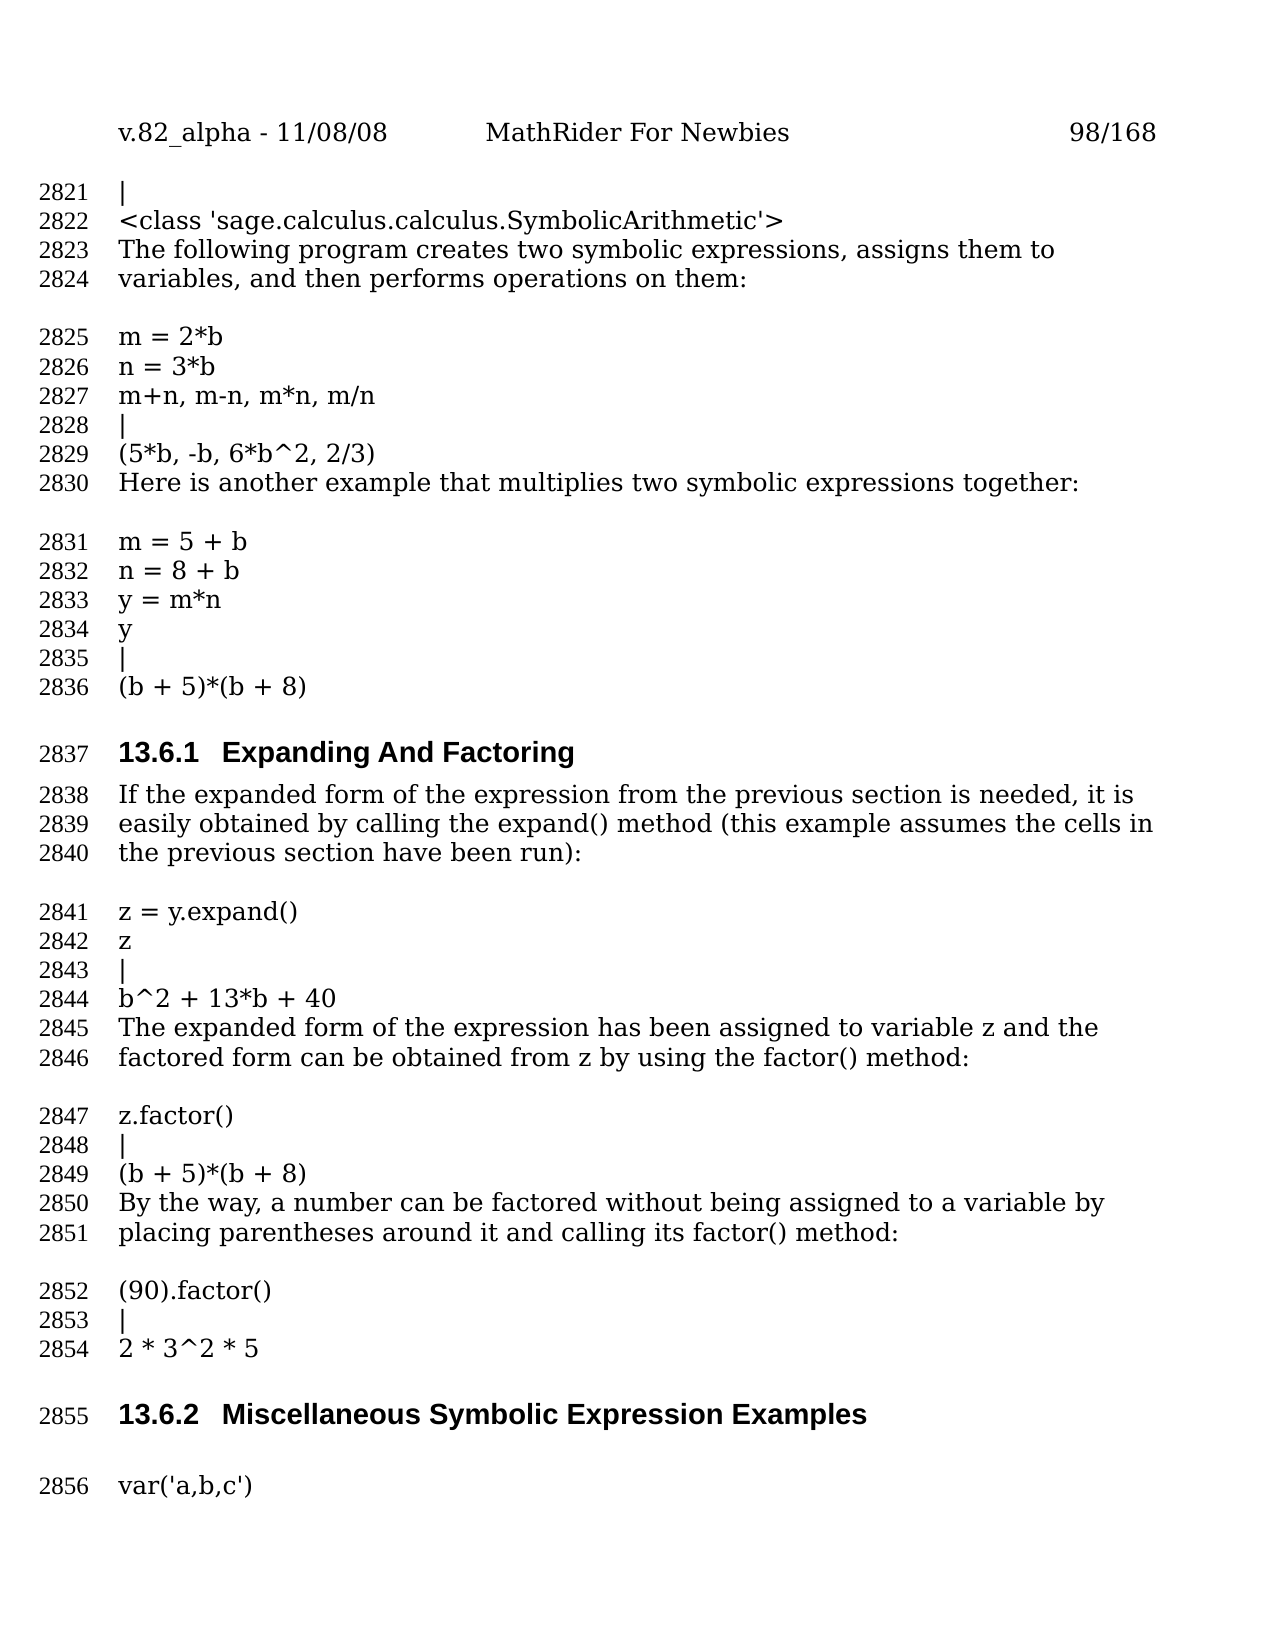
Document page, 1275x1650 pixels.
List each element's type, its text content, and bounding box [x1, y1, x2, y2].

text | [118, 643, 1157, 673]
text (90).factor() [118, 1276, 1157, 1305]
text | [118, 1305, 1157, 1334]
text (5*b, -b, 6*b^2, 2/3) [118, 439, 1157, 468]
text | [118, 955, 1157, 984]
text z.factor() [118, 1101, 1157, 1130]
text Here is another example that multiplies two symbolic expressions together: [118, 468, 1157, 498]
text <class 'sage.calculus.calculus.SymbolicArithmetic'> [118, 206, 1157, 235]
text var('a,b,c') [118, 1471, 1157, 1501]
text The following program creates two symbolic expressions, assigns them to variables, and then performs operations on them: [118, 235, 1157, 293]
text By the way, a number can be factored without being assigned to a variable by placing parentheses around it and calling its factor() method: [118, 1189, 1157, 1247]
subtitle Miscellaneous Symbolic Expression Examples [118, 1397, 1157, 1430]
text m = 5 + b [118, 527, 1157, 556]
text b^2 + 13*b + 40 [118, 984, 1157, 1014]
text | [118, 1130, 1157, 1159]
text (b + 5)*(b + 8) [118, 673, 1157, 702]
text 2 * 3^2 * 5 [118, 1334, 1157, 1364]
text | [118, 410, 1157, 439]
text m+n, m-n, m*n, m/n [118, 381, 1157, 410]
text n = 8 + b [118, 556, 1157, 585]
text If the expanded form of the expression from the previous section is needed, it is easily obtained by calling the expand() method (this example assumes the cells in the previous section have been run): [118, 780, 1157, 868]
text z = y.expand() [118, 897, 1157, 926]
text m = 2*b [118, 323, 1157, 352]
text z [118, 926, 1157, 955]
text | [118, 177, 1157, 206]
subtitle Expanding And Factoring [118, 735, 1157, 768]
text y [118, 614, 1157, 643]
text y = m*n [118, 585, 1157, 614]
text (b + 5)*(b + 8) [118, 1159, 1157, 1189]
text n = 3*b [118, 352, 1157, 381]
text The expanded form of the expression has been assigned to variable z and the factored form can be obtained from z by using the factor() method: [118, 1014, 1157, 1072]
